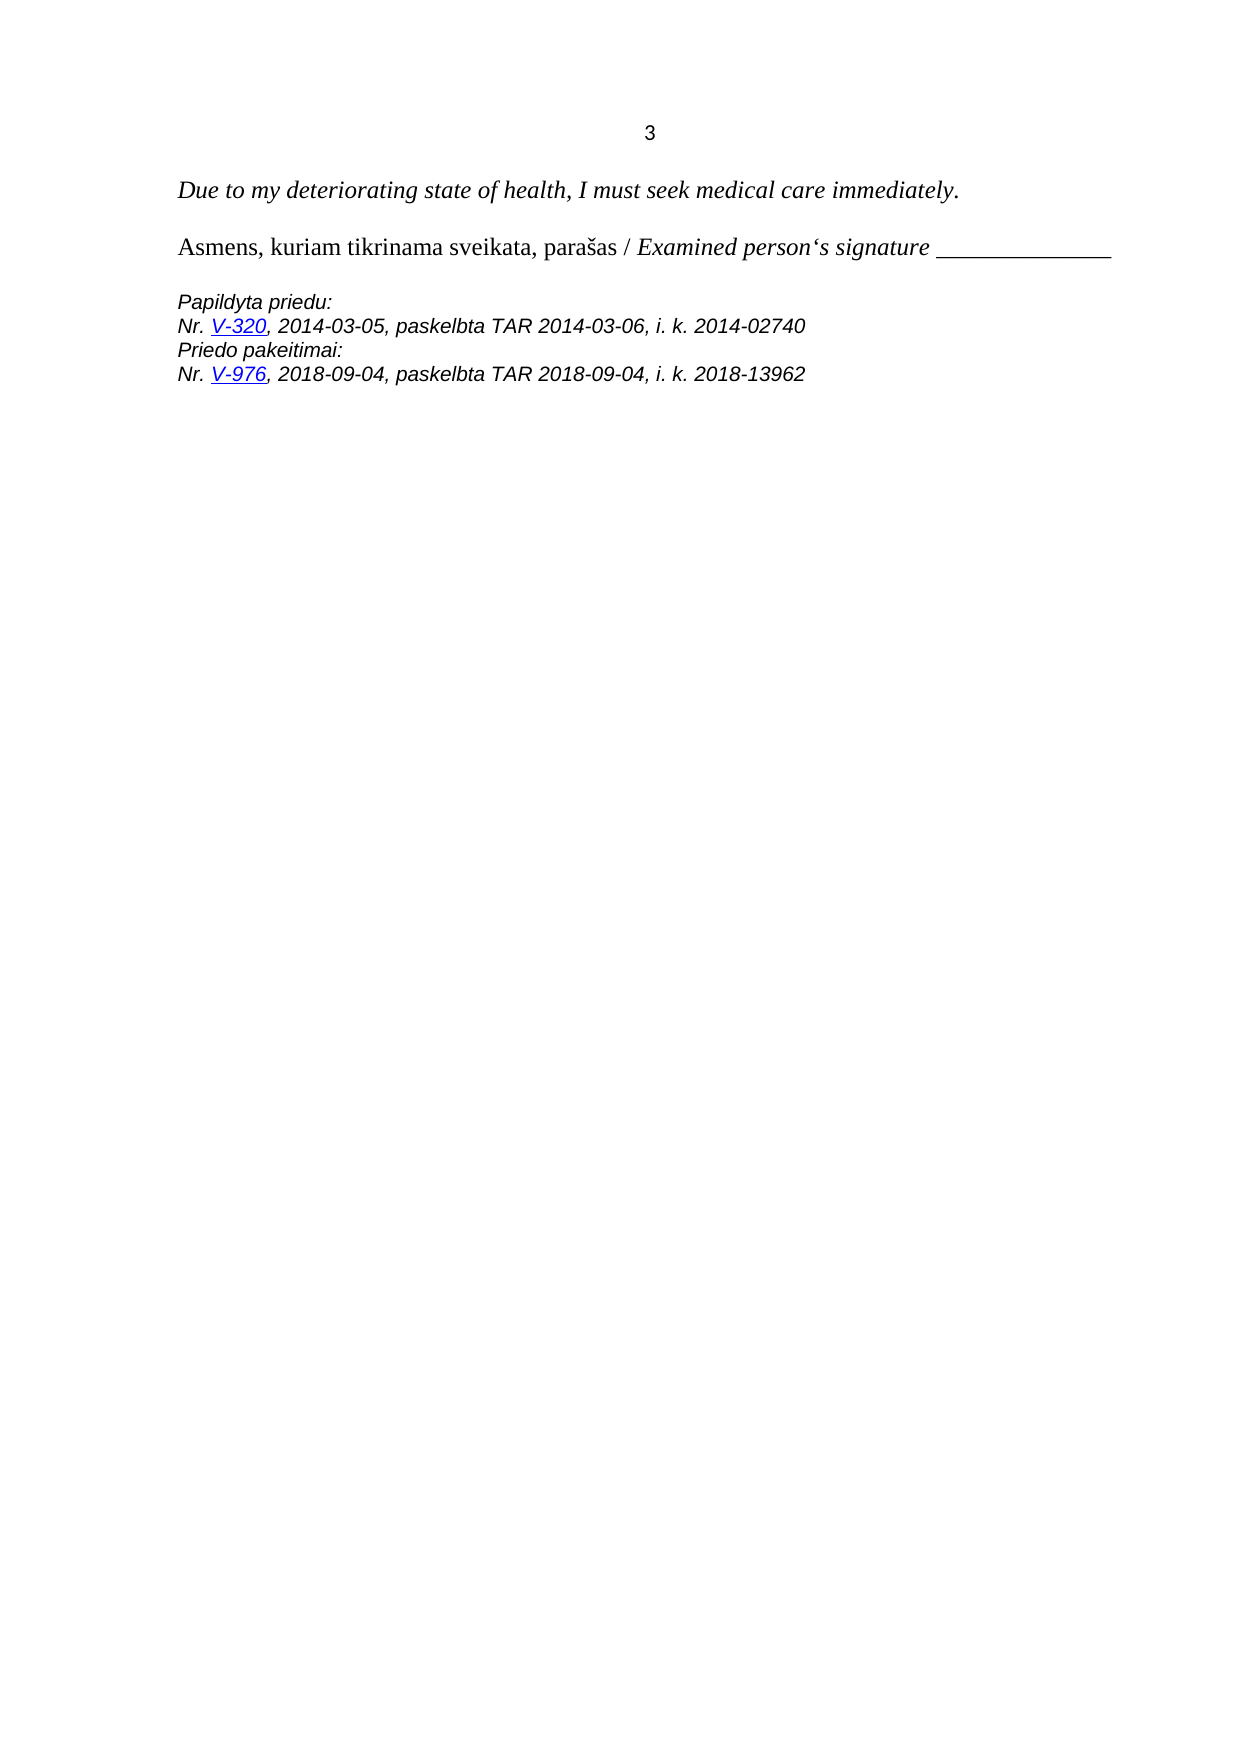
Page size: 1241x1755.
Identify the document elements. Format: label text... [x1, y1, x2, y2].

text Asmens, kuriam tikrinama sveikata, parašas / Examined person‘s signature ______________ [177, 232, 1122, 261]
text Nr. V-320, 2014-03-05, paskelbta TAR 2014-03-06, i. k. 2014-02740 [177, 314, 1122, 338]
text Priedo pakeitimai: [177, 338, 1122, 362]
text Papildyta priedu: [177, 290, 1122, 314]
text Nr. V-976, 2018-09-04, paskelbta TAR 2018-09-04, i. k. 2018-13962 [177, 362, 1122, 386]
text Due to my deteriorating state of health, I must seek medical care immediately. [177, 175, 1122, 204]
